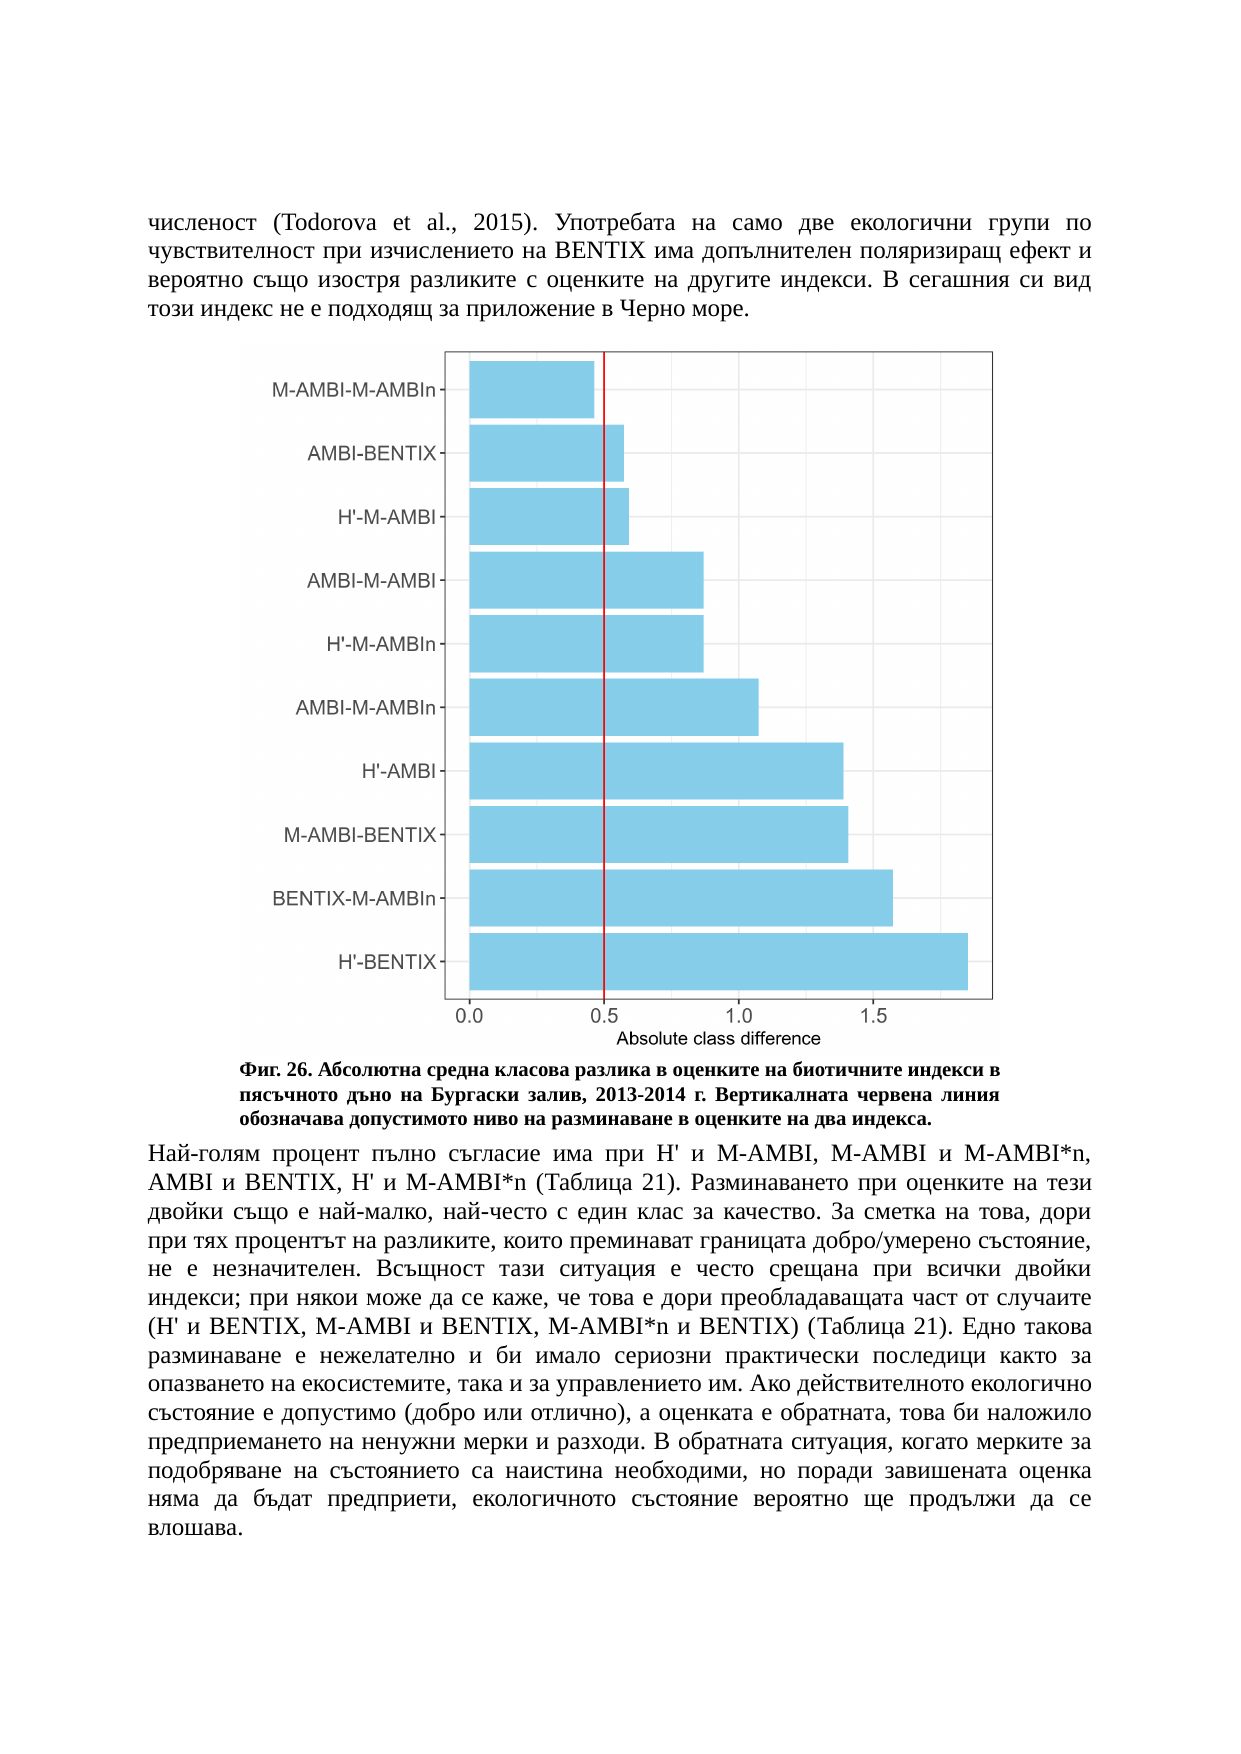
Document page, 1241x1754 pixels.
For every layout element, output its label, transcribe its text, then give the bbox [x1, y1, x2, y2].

text Най-голям процент пълно съгласие има при H' и M-AMBI, M-AMBI и M-AMBI*n, AMBI и BENTIX, H' и M-AMBI*n (Таблица 21). Разминаването при оценките на тези двойки също е най-малко, най-често с един клас за качество. За сметка на това, дори при тях процентът на разликите, които преминават границата добро/умерено състояние, не е незначителен. Всъщност тази ситуация е често срещана при всички двойки индекси; при някои може да се каже, че това е дори преобладаващата част от случаите (H' и BENTIX, M-AMBI и BENTIX, M-AMBI*n и BENTIX) (Таблица 21). Едно такова разминаване е нежелателно и би имало сериозни практически последици както за опазването на екосистемите, така и за управлението им. Ако действителното екологично състояние е допустимо (добро или отлично), а оценката е обратната, това би наложило предприемането на ненужни мерки и разходи. В обратната ситуация, когато мерките за подобряване на състоянието са наистина необходими, но поради завишената оценка няма да бъдат предприети, екологичното състояние вероятно ще продължи да се влошава. [148, 1055, 1093, 1541]
picture [239, 342, 1002, 1058]
text численост (Todorova et al., 2015). Употребата на само две екологични групи по чувствителност при изчислението на BENTIX има допълнителен поляризиращ ефект и вероятно също изостря разликите с оценките на другите индекси. В сегашния си вид този индекс не е подходящ за приложение в Черно море. [148, 207, 1093, 322]
text Фиг. 26. Абсолютна средна класова разлика в оценките на биотичните индекси в пясъчното дъно на Бургаски залив, 2013-2014 г. Вертикалната червена линия обозначава допустимото ниво на разминаване в оценките на два индекса. [239, 1058, 1001, 1129]
